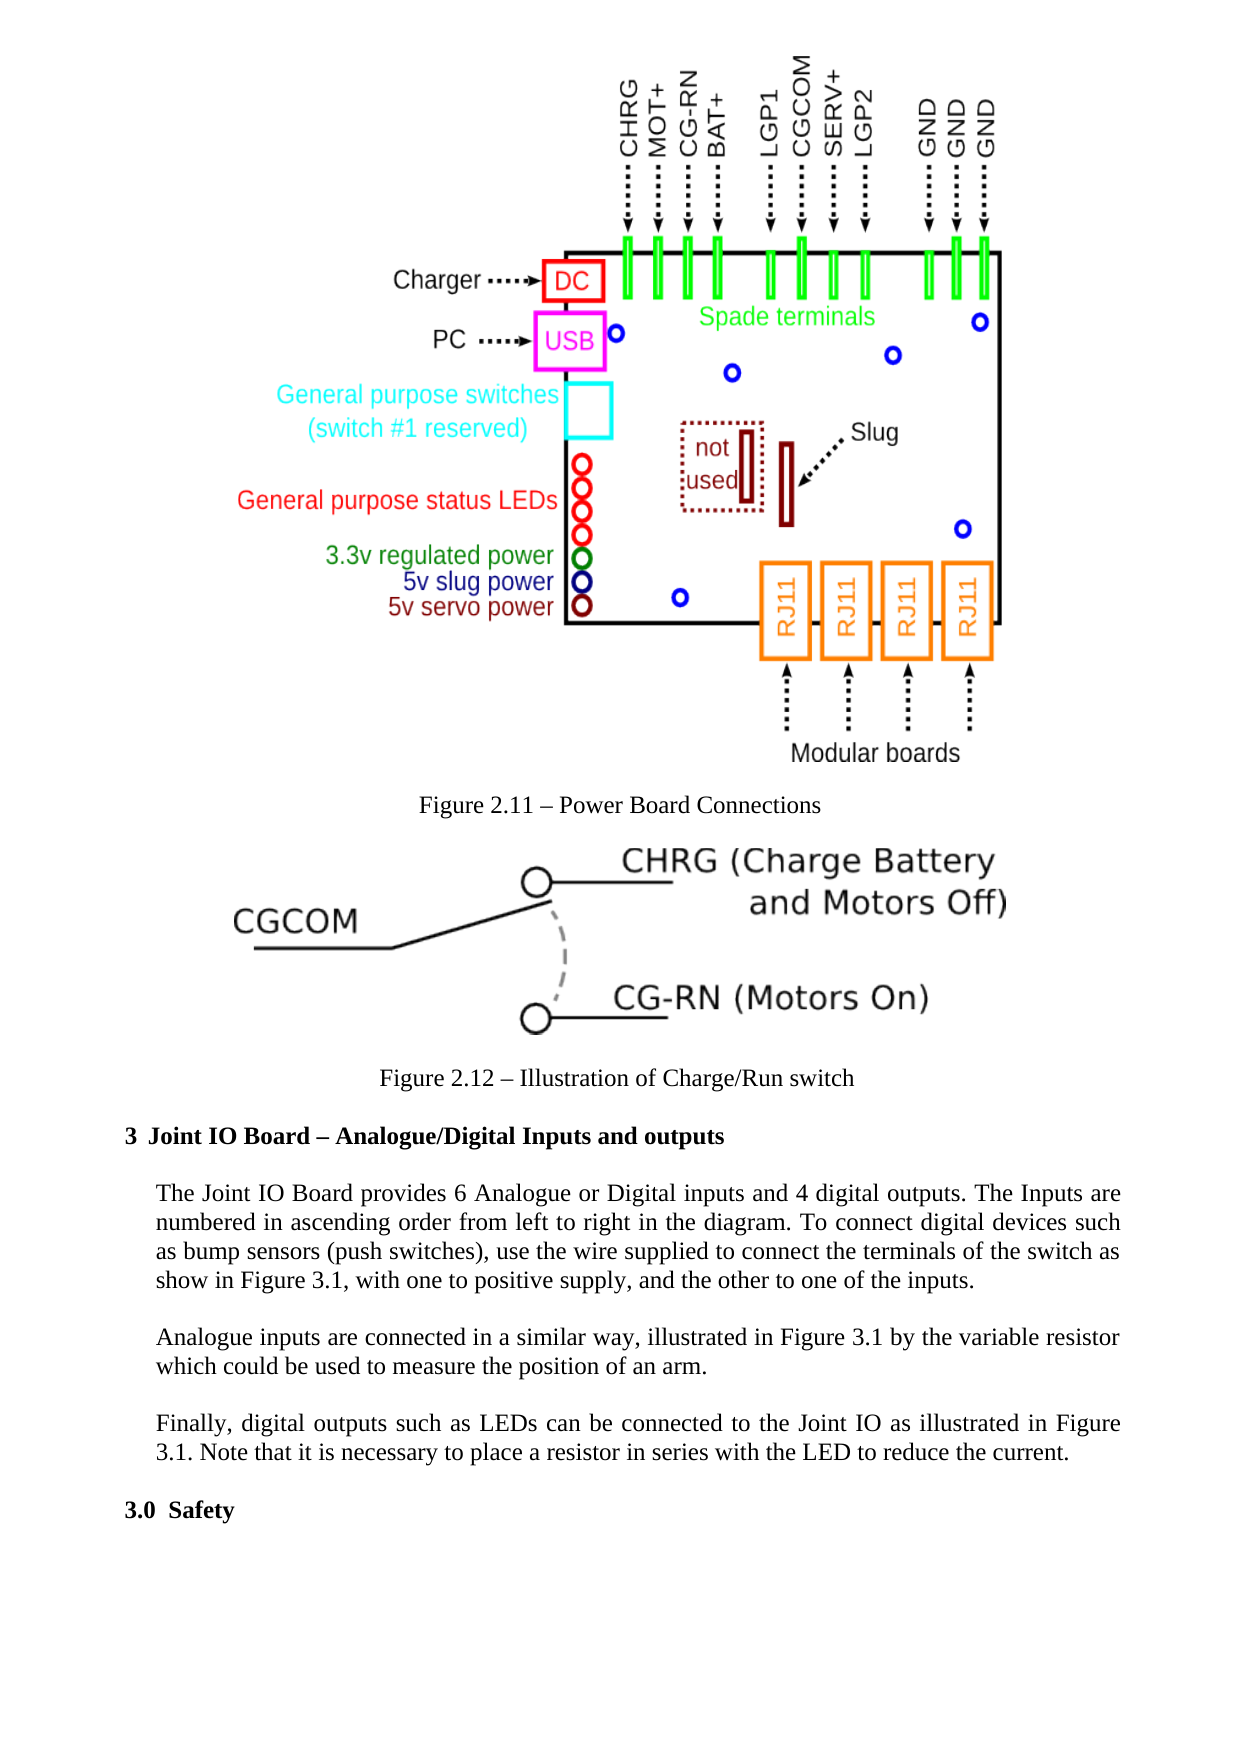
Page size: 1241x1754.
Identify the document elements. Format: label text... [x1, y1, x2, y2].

text Analogue inputs are connected in a similar way, illustrated in Figure 3.1 by the variable resistor which could be used to measure the position of an arm. [156, 1322, 1122, 1380]
text Figure 2.11 – Power Board Connections [118, 791, 1122, 819]
text Figure 2.12 – Illustration of Charge/Run switch [118, 1063, 1122, 1092]
text Finally, digital outputs such as LEDs can be connected to the Joint IO as illustrated in Figure 3.1. Note that it is necessary to place a resistor in series with the LED to reduce the current. [156, 1408, 1122, 1466]
picture [238, 56, 1002, 762]
picture [234, 848, 1006, 1035]
text The Joint IO Board provides 6 Analogue or Digital inputs and 4 digital outputs. The Inputs are numbered in ascending order from left to right in the diagram. To connect digital devices such as bump sensors (push switches), use the wire supplied to connect the terminals of the switch as show in Figure 3.1, with one to positive supply, and the other to one of the inputs. [156, 1178, 1122, 1293]
list Safety [118, 1495, 1122, 1523]
list Joint IO Board – Analogue/Digital Inputs and outputs [118, 1121, 1122, 1150]
